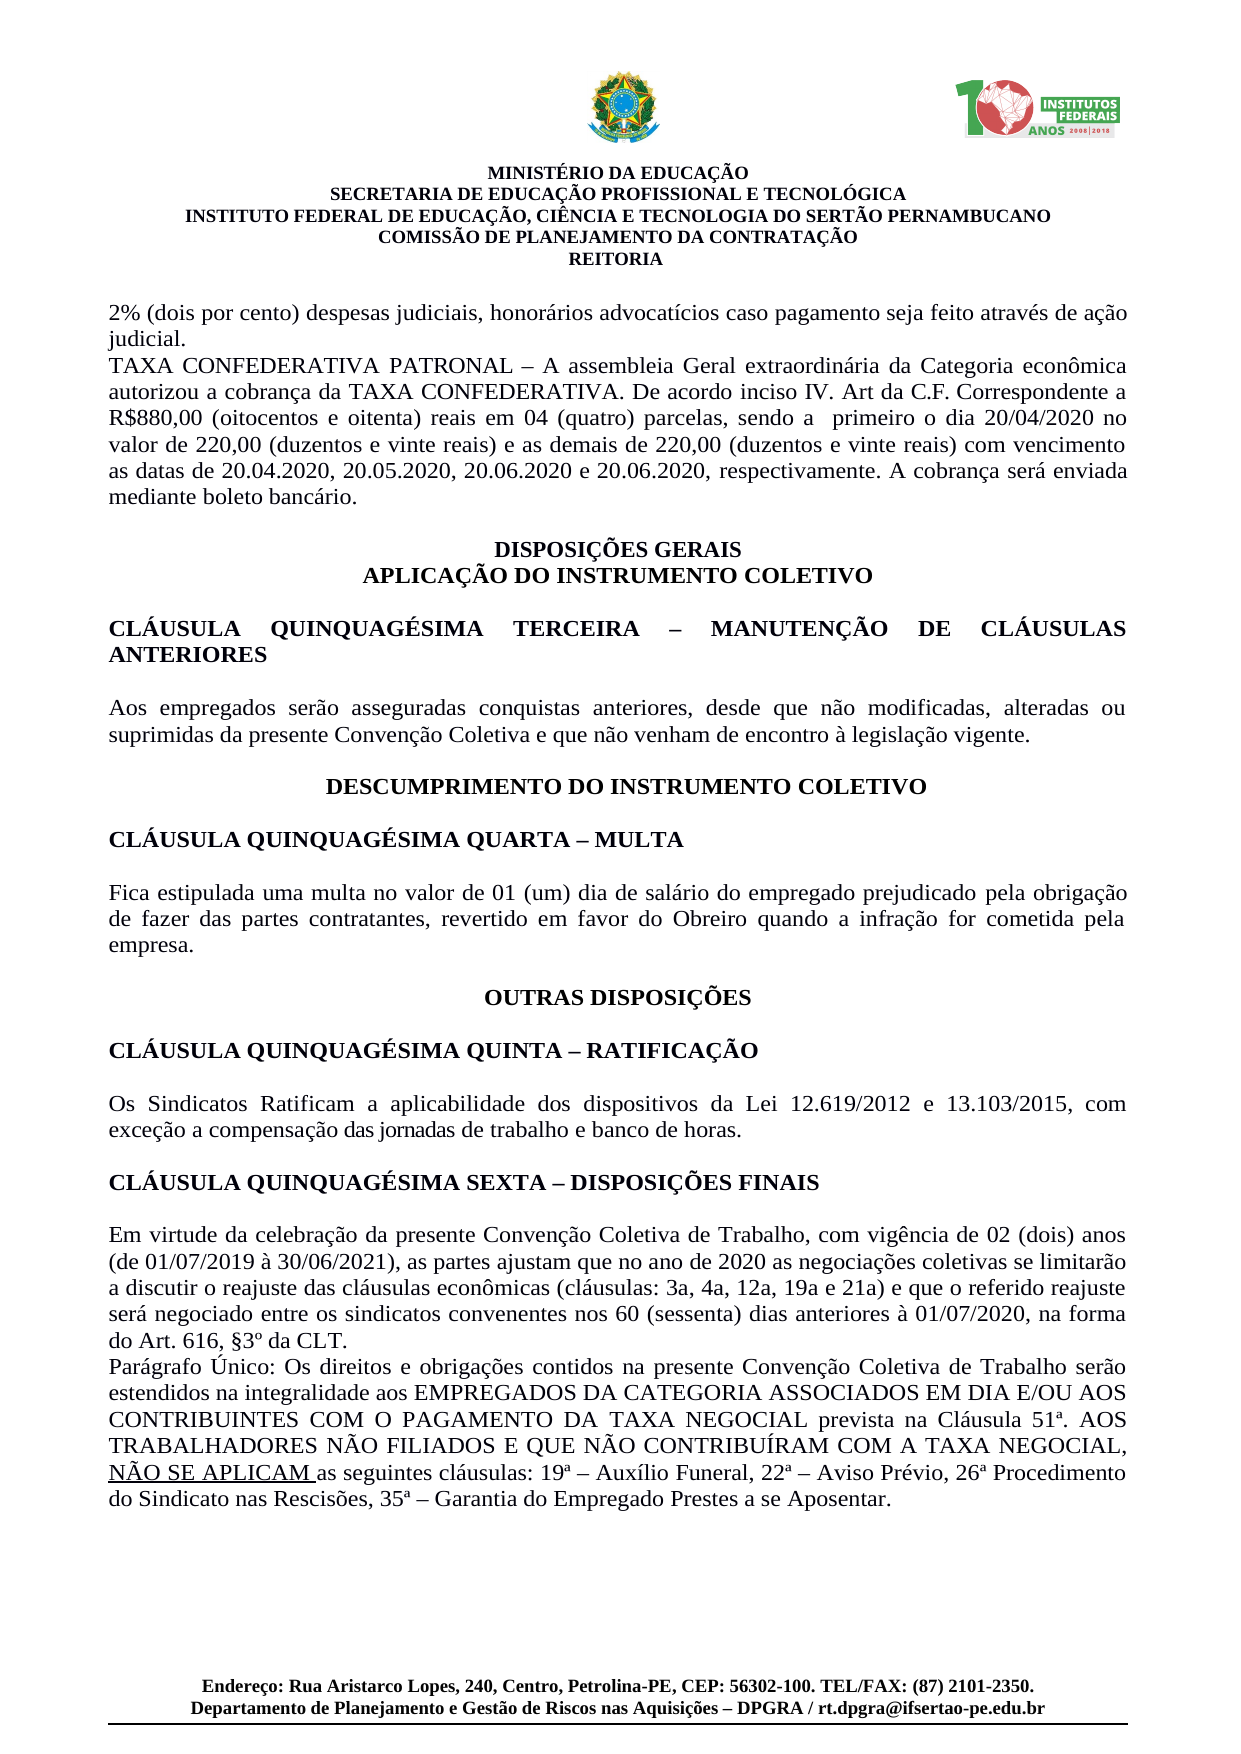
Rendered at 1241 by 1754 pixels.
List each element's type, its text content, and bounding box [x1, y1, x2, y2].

subtitle OUTRAS DISPOSIÇÕES [108, 984, 1128, 1011]
text CLÁUSULA QUINQUAGÉSIMA QUINTA – RATIFICAÇÃO [108, 1037, 1128, 1063]
text Aos empregados serão asseguradas conquistas anteriores, desde que não modificadas, alteradas ou suprimidas da presente Convenção Coletiva e que não venham de encontro à legislação vigente. [108, 694, 1128, 747]
subtitle DESCUMPRIMENTO DO INSTRUMENTO COLETIVO [126, 773, 1128, 800]
text CLÁUSULA QUINQUAGÉSIMA TERCEIRA – MANUTENÇÃO DE CLÁUSULAS ANTERIORES [108, 615, 1128, 668]
picture [955, 80, 1120, 138]
text Parágrafo Único: Os direitos e obrigações contidos na presente Convenção Coletiva de Trabalho serão estendidos na integralidade aos EMPREGADOS DA CATEGORIA ASSOCIADOS EM DIA E/OU AOS CONTRIBUINTES COM O PAGAMENTO DA TAXA NEGOCIAL prevista na Cláusula 51ª. AOS TRABALHADORES NÃO FILIADOS E QUE NÃO CONTRIBUÍRAM COM A TAXA NEGOCIAL, NÃO SE APLICAM as seguintes cláusulas: 19ª – Auxílio Funeral, 22ª – Aviso Prévio, 26ª Procedimento do Sindicato nas Rescisões, 35ª – Garantia do Empregado Prestes a se Aposentar. [108, 1353, 1128, 1511]
text TAXA CONFEDERATIVA PATRONAL – A assembleia Geral extraordinária da Categoria econômica autorizou a cobrança da TAXA CONFEDERATIVA. De acordo inciso IV. Art da C.F. Correspondente a R$880,00 (oitocentos e oitenta) reais em 04 (quatro) parcelas, sendo a primeiro o dia 20/04/2020 no valor de 220,00 (duzentos e vinte reais) e as demais de 220,00 (duzentos e vinte reais) com vencimento as datas de 20.04.2020, 20.05.2020, 20.06.2020 e 20.06.2020, respectivamente. A cobrança será enviada mediante boleto bancário. [108, 352, 1128, 510]
text CLÁUSULA QUINQUAGÉSIMA SEXTA – DISPOSIÇÕES FINAIS [108, 1169, 1128, 1195]
subtitle APLICAÇÃO DO INSTRUMENTO COLETIVO [108, 562, 1128, 589]
text Fica estipulada uma multa no valor de 01 (um) dia de salário do empregado prejudicado pela obrigação de fazer das partes contratantes, revertido em favor do Obreiro quando a infração for cometida pela empresa. [108, 879, 1128, 958]
text Os Sindicatos Ratificam a aplicabilidade dos dispositivos da Lei 12.619/2012 e 13.103/2015, com exceção a compensação das jornadas de trabalho e banco de horas. [108, 1089, 1128, 1142]
text CLÁUSULA QUINQUAGÉSIMA QUARTA – MULTA [108, 826, 1128, 852]
text 2% (dois por cento) despesas judiciais, honorários advocatícios caso pagamento seja feito através de ação judicial. [108, 299, 1128, 352]
text Em virtude da celebração da presente Convenção Coletiva de Trabalho, com vigência de 02 (dois) anos (de 01/07/2019 à 30/06/2021), as partes ajustam que no ano de 2020 as negociações coletivas se limitarão a discutir o reajuste das cláusulas econômicas (cláusulas: 3a, 4a, 12a, 19a e 21a) e que o referido reajuste será negociado entre os sindicatos convenentes nos 60 (sessenta) dias anteriores à 01/07/2020, na forma do Art. 616, §3º da CLT. [108, 1221, 1128, 1353]
picture [586, 71, 661, 144]
subtitle DISPOSIÇÕES GERAIS [108, 536, 1128, 562]
